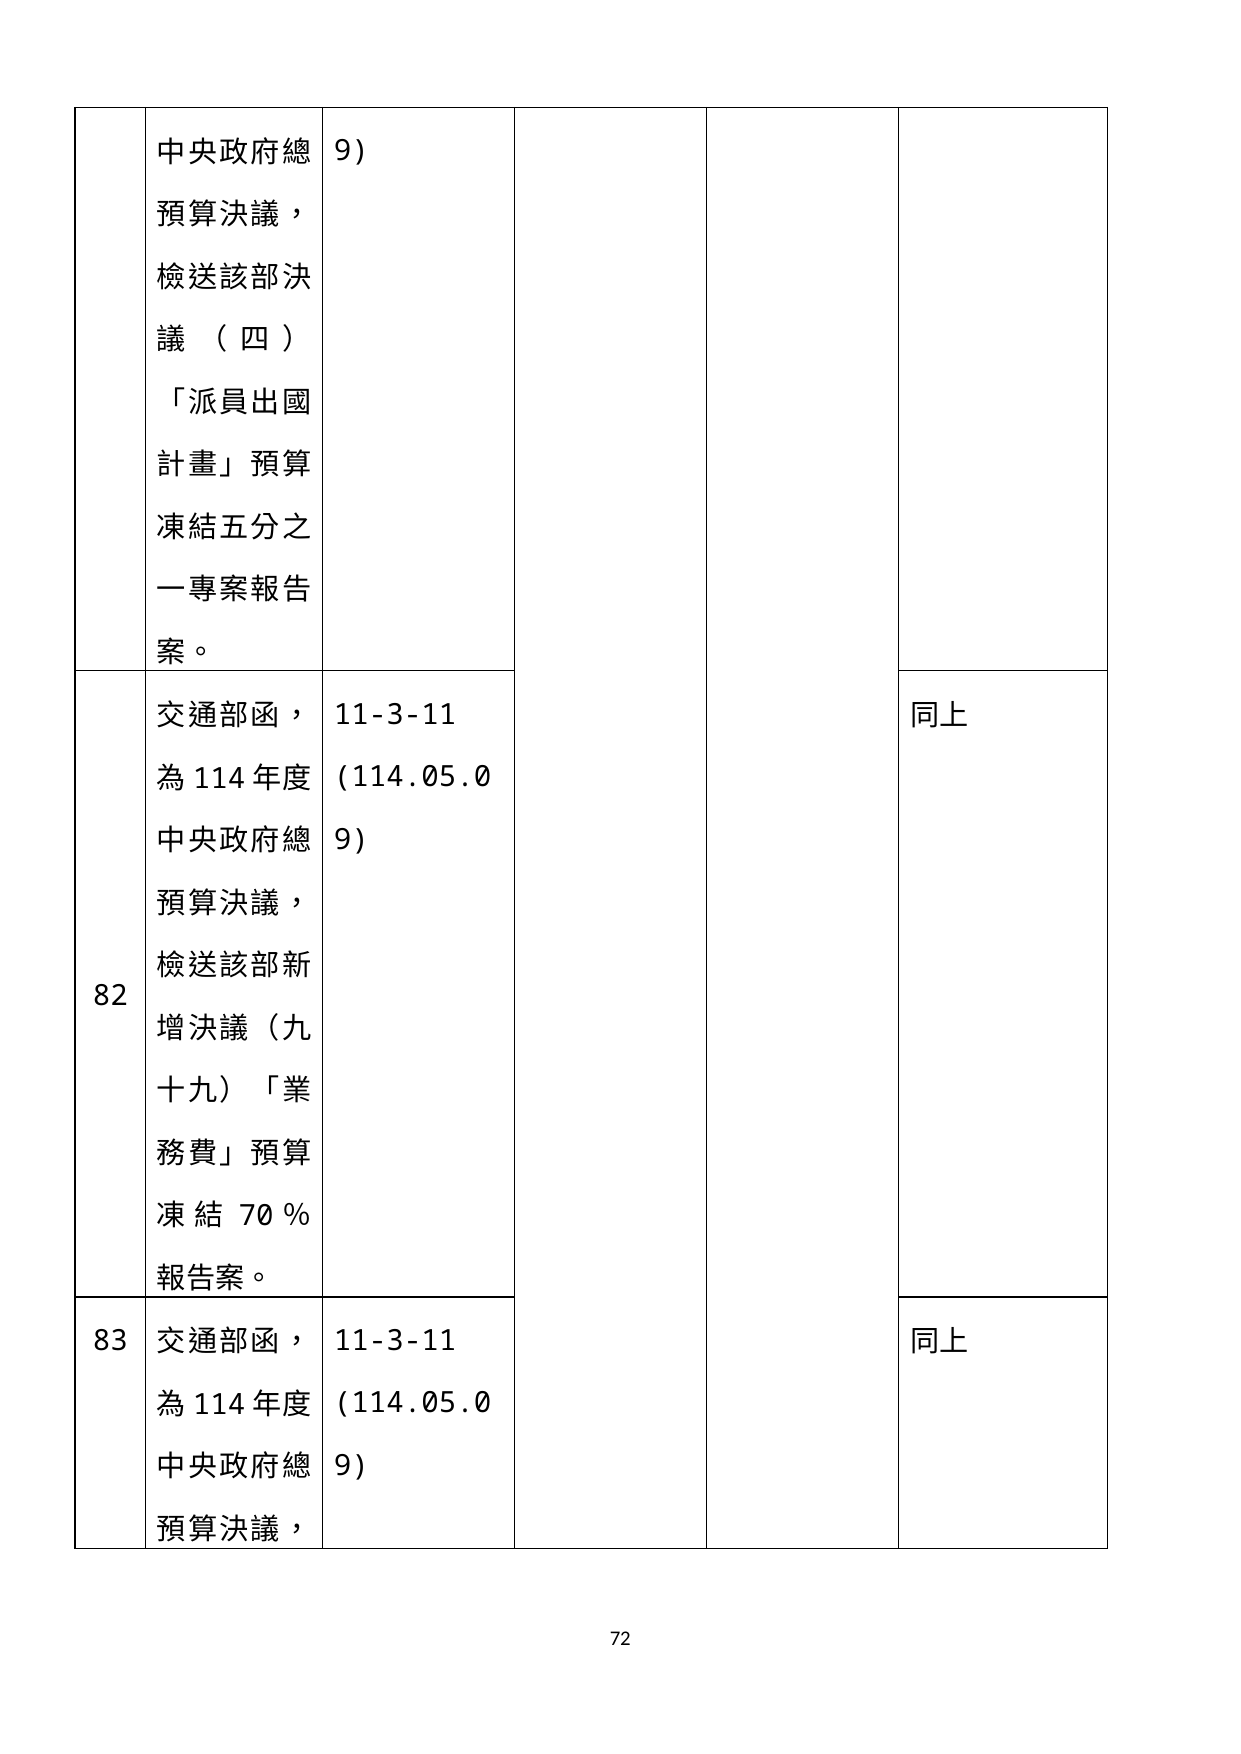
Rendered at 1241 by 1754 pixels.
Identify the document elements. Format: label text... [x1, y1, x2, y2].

table_cell [76, 108, 145, 670]
table_cell 83 [76, 1298, 145, 1547]
table_cell 82 [76, 671, 145, 1296]
table_cell 同上 [899, 1298, 1107, 1547]
table_cell 同上 [899, 671, 1107, 1296]
table_cell 11-3-11 (114.05.09) [323, 1298, 514, 1547]
table_cell 中央政府總預算決議，檢送該部決議（四）「派員出國計畫」預算凍結五分之一專案報告案。 [146, 108, 322, 670]
table_cell [515, 108, 706, 1547]
table_cell 11-3-11 (114.05.09) [323, 671, 514, 1296]
table_cell 9) [323, 108, 514, 670]
table_cell [899, 108, 1107, 670]
table_cell 交通部函，為114年度中央政府總預算決議，檢送該部新增決議（九十九）「業務費」預算凍結70％報告案。 [146, 671, 322, 1296]
table_cell [707, 108, 898, 1547]
table_cell 交通部函，為114年度中央政府總預算決議， [146, 1298, 322, 1547]
